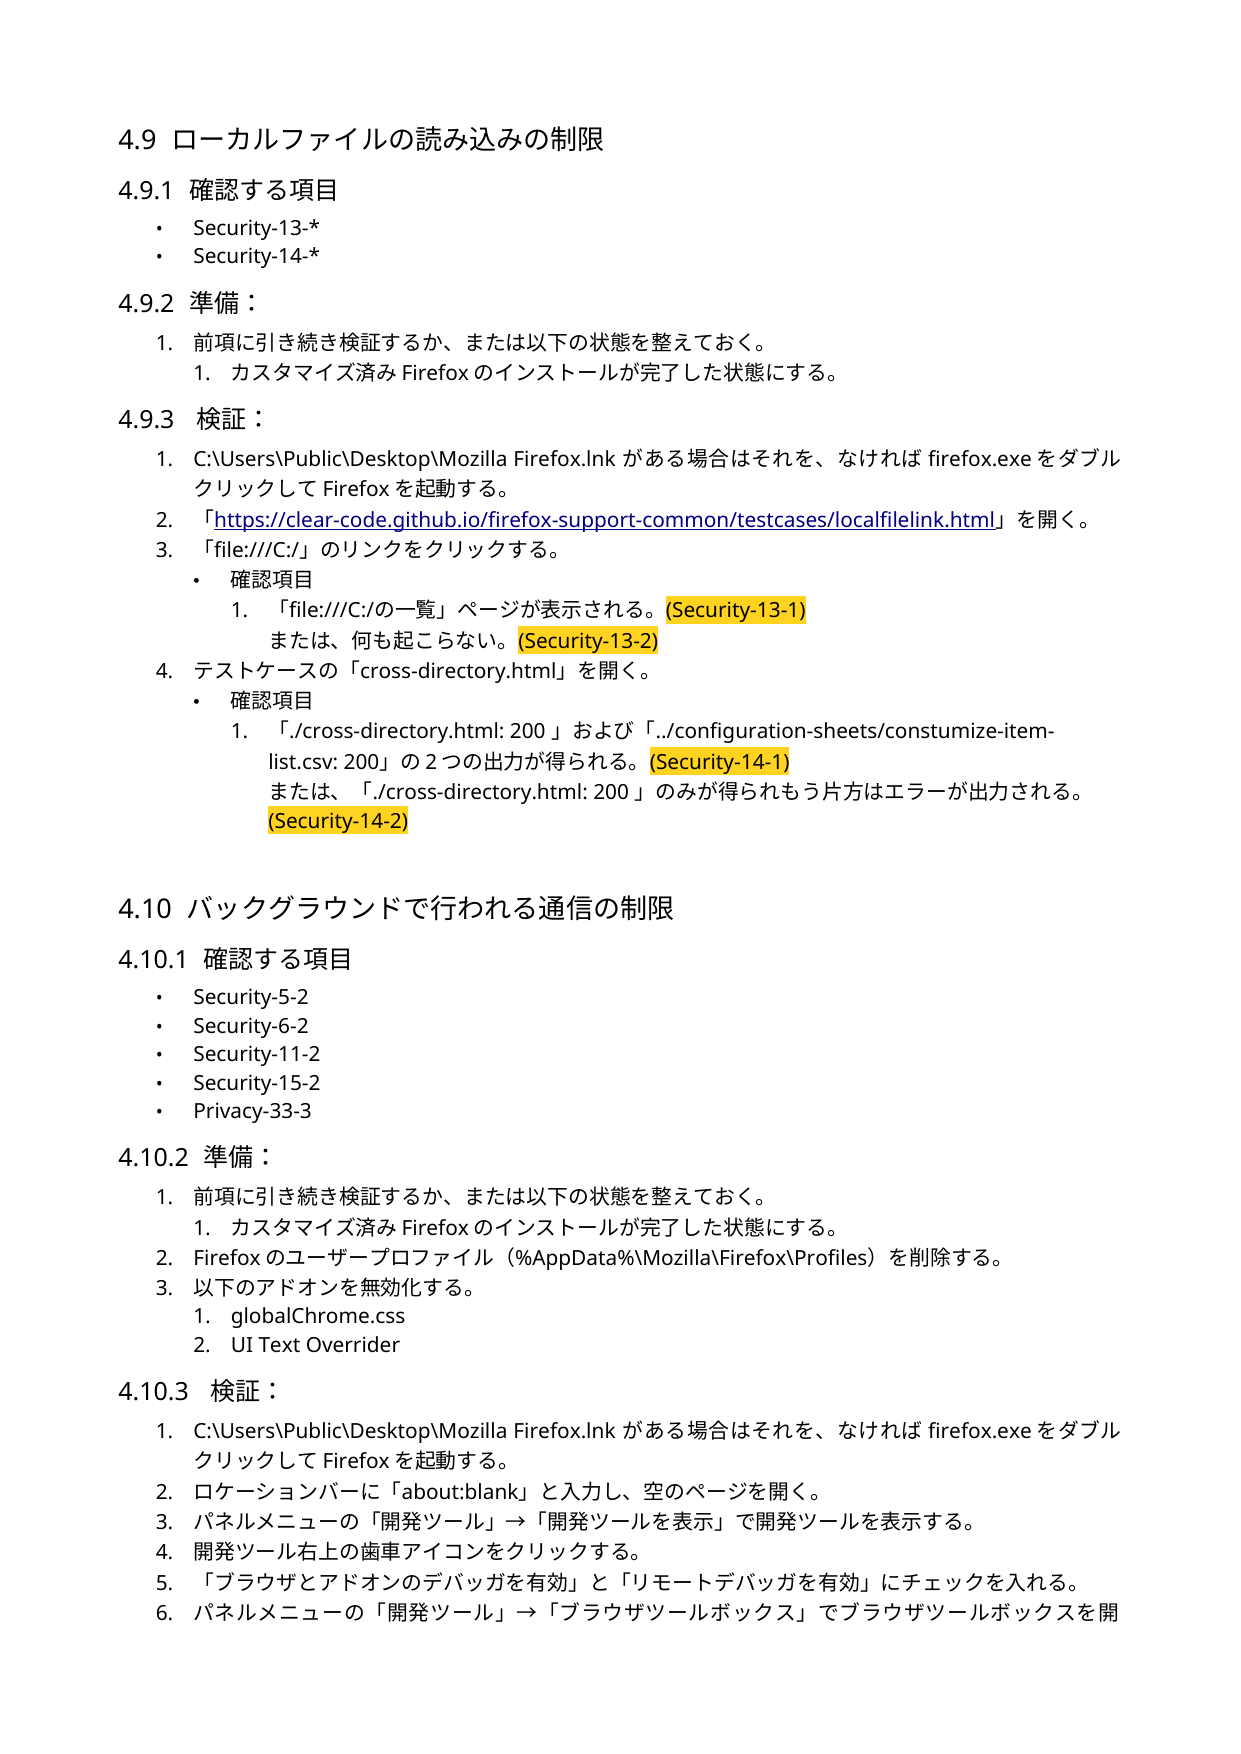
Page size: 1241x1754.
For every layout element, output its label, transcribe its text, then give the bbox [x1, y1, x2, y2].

list 前項に引き続き検証するか、または以下の状態を整えておく。 [156, 1180, 1122, 1211]
list 「ブラウザとアドオンのデバッガを有効」と「リモートデバッガを有効」にチェックを入れる。 [156, 1566, 1122, 1596]
subtitle 準備： [118, 1138, 1122, 1174]
list 確認項目 [193, 684, 1122, 715]
list 「https://clear-code.github.io/firefox-support-common/testcases/localfilelink.html」を開く。 [156, 503, 1122, 533]
list テストケースの「cross-directory.html」を開く。 [156, 654, 1122, 684]
list Privacy-33-3 [156, 1096, 1122, 1125]
list 開発ツール右上の歯車アイコンをクリックする。 [156, 1536, 1122, 1566]
list パネルメニューの「開発ツール」→「開発ツールを表示」で開発ツールを表示する。 [156, 1505, 1122, 1536]
list 「./cross-directory.html: 200 」および「../configuration-sheets/constumize-item-list.csv: 200」の2つの出力が得られる。(Security-14-1) または、「./cross-directory.html: 200 」のみが得られもう片方はエラーが出力される。(Security-14-2) [231, 715, 1122, 834]
subtitle 検証： [118, 1372, 1122, 1408]
list Security-6-2 [156, 1011, 1122, 1039]
subtitle 確認する項目 [118, 940, 1122, 976]
list 「file:///C:/の一覧」ページが表示される。(Security-13-1) または、何も起こらない。(Security-13-2) [231, 594, 1122, 654]
list Security-11-2 [156, 1039, 1122, 1068]
list パネルメニューの「開発ツール」→「ブラウザツールボックス」でブラウザツールボックスを開 [156, 1596, 1122, 1626]
list globalChrome.css [193, 1302, 1122, 1330]
list Security-5-2 [156, 982, 1122, 1011]
subtitle 確認する項目 [118, 171, 1122, 207]
subtitle ローカルファイルの読み込みの制限 [118, 118, 1122, 157]
list 「file:///C:/」のリンクをクリックする。 [156, 533, 1122, 563]
list Security-13-* [156, 213, 1122, 242]
list カスタマイズ済みFirefoxのインストールが完了した状態にする。 [193, 356, 1122, 386]
list カスタマイズ済みFirefoxのインストールが完了した状態にする。 [193, 1211, 1122, 1241]
list Security-15-2 [156, 1068, 1122, 1096]
subtitle 準備： [118, 283, 1122, 319]
list 前項に引き続き検証するか、または以下の状態を整えておく。 [156, 326, 1122, 356]
subtitle バックグラウンドで行われる通信の制限 [118, 887, 1122, 927]
list UI Text Overrider [193, 1330, 1122, 1358]
subtitle 検証： [118, 399, 1122, 436]
list ロケーションバーに「about:blank」と入力し、空のページを開く。 [156, 1475, 1122, 1505]
list Firefoxのユーザープロファイル（%AppData%\Mozilla\Firefox\Profiles）を削除する。 [156, 1241, 1122, 1271]
list Security-14-* [156, 242, 1122, 270]
list C:\Users\Public\Desktop\Mozilla Firefox.lnk がある場合はそれを、なければfirefox.exeをダブルクリックしてFirefoxを起動する。 [156, 1414, 1122, 1475]
list 以下のアドオンを無効化する。 [156, 1271, 1122, 1302]
list 確認項目 [193, 563, 1122, 594]
list C:\Users\Public\Desktop\Mozilla Firefox.lnk がある場合はそれを、なければfirefox.exeをダブルクリックしてFirefoxを起動する。 [156, 442, 1122, 503]
